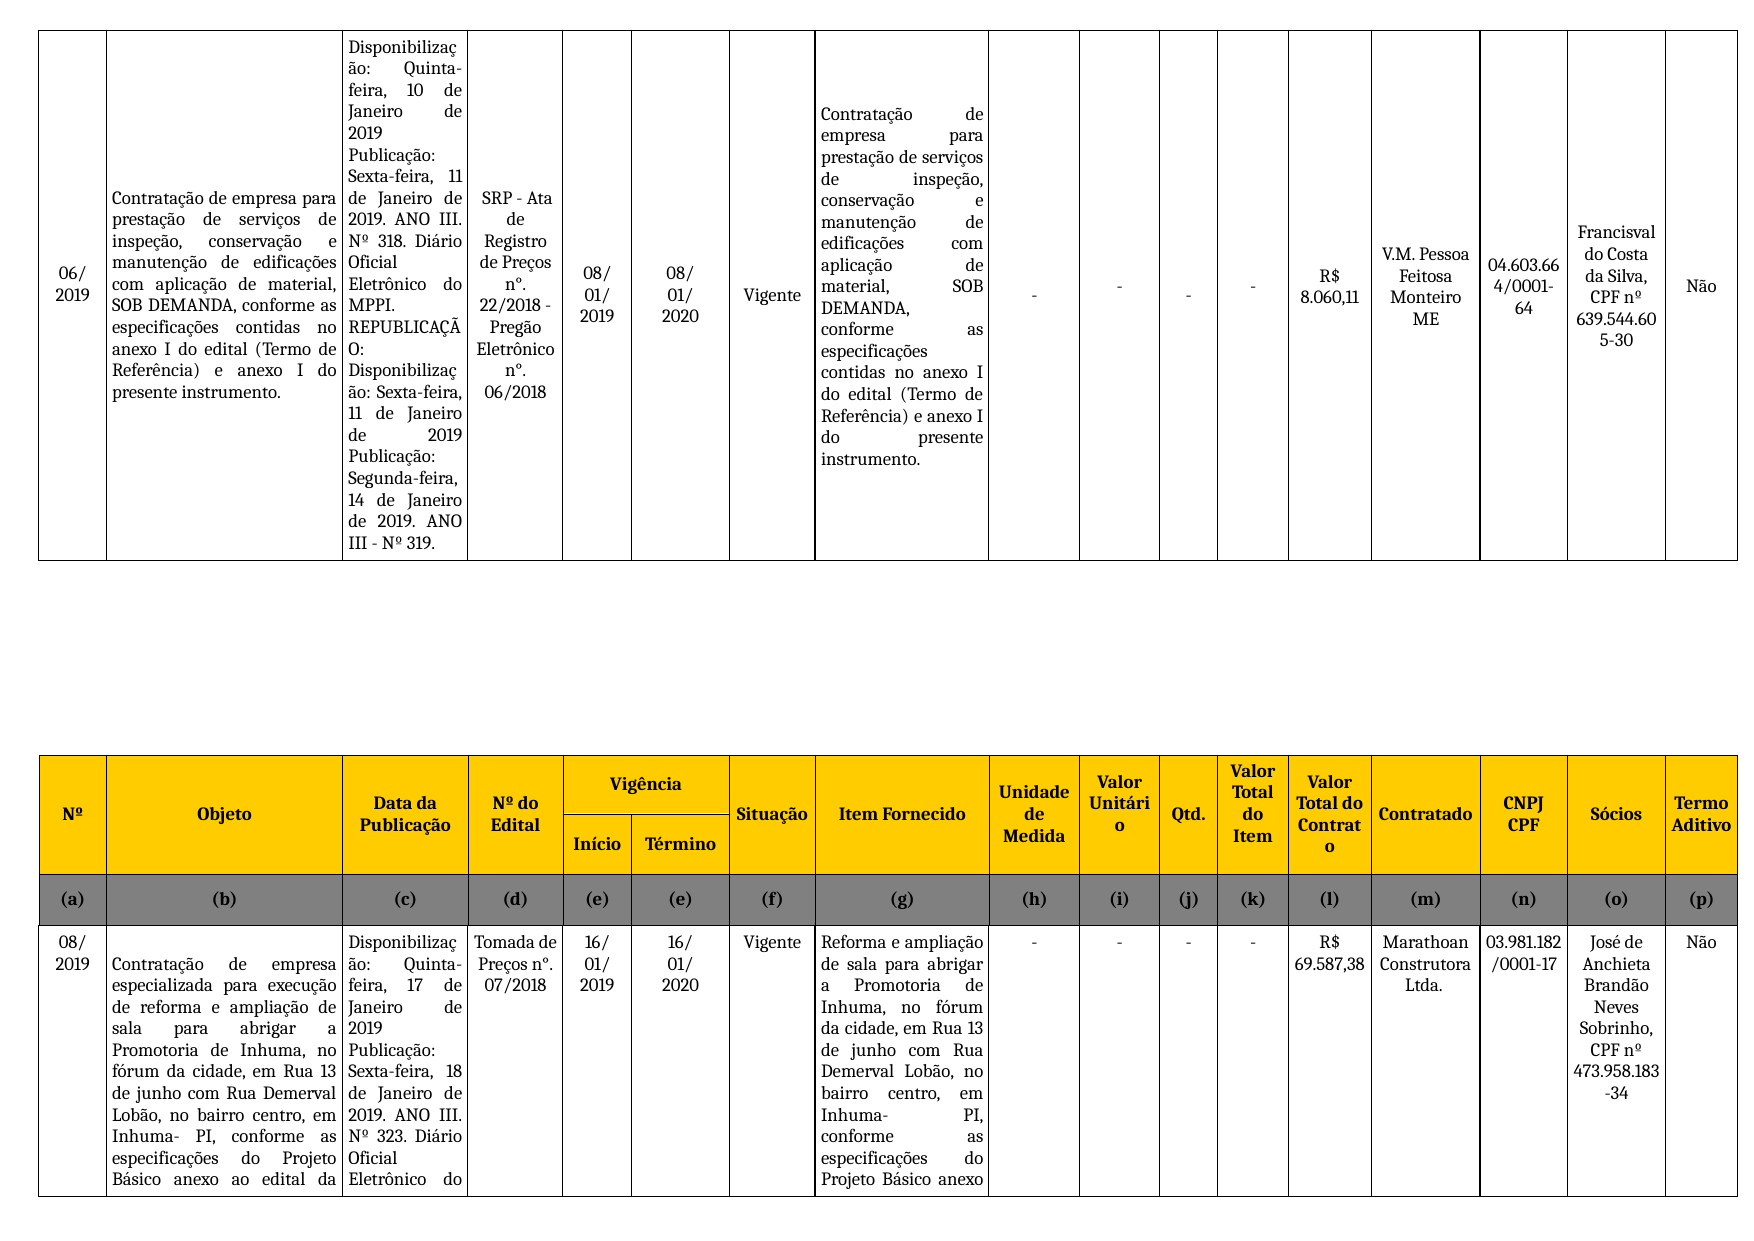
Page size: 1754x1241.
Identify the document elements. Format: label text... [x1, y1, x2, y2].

table_header CNPJ CPF [1481, 756, 1567, 874]
table_cell Contratação de empresa para prestação de serviços de inspeção, conservação e manutenção de edificações com aplicação de material, SOB DEMANDA, conforme as especificações contidas no anexo I do edital (Termo de Referência) e anexo I do presente instrumento. [816, 31, 988, 559]
table_cell (h) [990, 875, 1079, 925]
table_header Item Fornecido [816, 756, 989, 874]
table_cell Vigente [730, 926, 814, 1196]
table_cell Vigente [730, 31, 814, 559]
table_cell R$ 69.587,38 [1289, 926, 1371, 1196]
table_cell 04.603.664/0001-64 [1481, 31, 1567, 559]
table_cell (k) [1218, 875, 1288, 925]
table_cell - [1080, 926, 1159, 1196]
table_cell (o) [1568, 875, 1665, 925]
table_cell (g) [816, 875, 989, 925]
table_cell (l) [1289, 875, 1371, 925]
table_cell R$ 8.060,11 [1289, 31, 1371, 559]
table_cell 08/ 01/ 2019 [563, 31, 631, 559]
table_header Vigência [564, 756, 729, 813]
table_cell Marathoan Construtora Ltda. [1372, 926, 1479, 1196]
table_cell - [989, 31, 1079, 559]
table_header Valor Total do Item [1218, 756, 1288, 874]
table_cell (f) [730, 875, 815, 925]
table_cell 08/ 01/ 2020 [632, 31, 729, 559]
table_cell 08/ 2019 [39, 926, 106, 1196]
table_header Termo Aditivo [1666, 756, 1737, 874]
table_cell 03.981.182/0001-17 [1481, 926, 1567, 1196]
table_cell 16/ 01/ 2020 [632, 926, 729, 1196]
table_cell - [1080, 31, 1159, 559]
table_cell (e) [564, 875, 631, 925]
table_cell - [1160, 31, 1217, 559]
table_cell - [1218, 31, 1288, 559]
table_cell José de Anchieta Brandão Neves Sobrinho, CPF nº 473.958.183-34 [1568, 926, 1665, 1196]
table_cell V.M. Pessoa Feitosa Monteiro ME [1372, 31, 1479, 559]
table_cell (n) [1481, 875, 1567, 925]
table_header Data da Publicação [343, 756, 468, 874]
table_cell (i) [1080, 875, 1159, 925]
table_cell SRP - Ata de Registro de Preços n°. 22/2018 - Pregão Eletrônico n°. 06/2018 [468, 31, 562, 559]
table_cell Reforma e ampliação de sala para abrigar a Promotoria de Inhuma, no fórum da cidade, em Rua 13 de junho com Rua Demerval Lobão, no bairro centro, em Inhuma- PI, conforme as especificações do Projeto Básico anexo [816, 926, 988, 1196]
table_header Valor Unitário [1080, 756, 1159, 874]
table_cell Disponibilização: Quinta-feira, 10 de Janeiro de 2019 Publicação: Sexta-feira, 11 de Janeiro de 2019. ANO III. Nº 318. Diário Oficial Eletrônico do MPPI. REPUBLICAÇÃO: Disponibilização: Sexta-feira, 11 de Janeiro de 2019 Publicação: Segunda-feira, 14 de Janeiro de 2019. ANO III - Nº 319. [343, 31, 467, 559]
table_header Nº [40, 756, 106, 874]
table_cell (e) [632, 875, 729, 925]
table_header Unidade de Medida [990, 756, 1079, 874]
table_header Situação [730, 756, 815, 874]
table_header Qtd. [1160, 756, 1217, 874]
table_cell Contratação de empresa para prestação de serviços de inspeção, conservação e manutenção de edificações com aplicação de material, SOB DEMANDA, conforme as especificações contidas no anexo I do edital (Termo de Referência) e anexo I do presente instrumento. [107, 31, 342, 559]
table_header Contratado [1372, 756, 1480, 874]
table_cell Não [1666, 31, 1737, 559]
table_header Sócios [1568, 756, 1665, 874]
table_cell Francisvaldo Costa da Silva, CPF nº 639.544.605-30 [1568, 31, 1665, 559]
table_header Valor Total do Contrato [1289, 756, 1371, 874]
table_cell Tomada de Preços n°. 07/2018 [468, 926, 562, 1196]
table_cell Disponibilização: Quinta-feira, 17 de Janeiro de 2019 Publicação: Sexta-feira, 18 de Janeiro de 2019. ANO III. Nº 323. Diário Oficial Eletrônico do [343, 926, 467, 1196]
table_cell 16/ 01/ 2019 [563, 926, 631, 1196]
table_cell Início [564, 815, 631, 874]
table_cell Contratação de empresa especializada para execução de reforma e ampliação de sala para abrigar a Promotoria de Inhuma, no fórum da cidade, em Rua 13 de junho com Rua Demerval Lobão, no bairro centro, em Inhuma- PI, conforme as especificações do Projeto Básico anexo ao edital da [107, 926, 342, 1196]
table_cell (c) [343, 875, 468, 925]
table_cell (j) [1160, 875, 1217, 925]
table_cell - [989, 926, 1079, 1196]
table_header Objeto [107, 756, 342, 874]
table_cell (p) [1666, 875, 1737, 925]
table_cell Não [1666, 926, 1737, 1196]
table_header Nº do Edital [469, 756, 563, 874]
table_cell Término [632, 815, 729, 874]
table_cell (a) [40, 875, 106, 925]
table_cell (d) [469, 875, 563, 925]
table_cell (m) [1372, 875, 1480, 925]
table_cell - [1160, 926, 1217, 1196]
table_cell (b) [107, 875, 342, 925]
table_cell - [1218, 926, 1288, 1196]
table_cell 06/ 2019 [39, 31, 106, 559]
